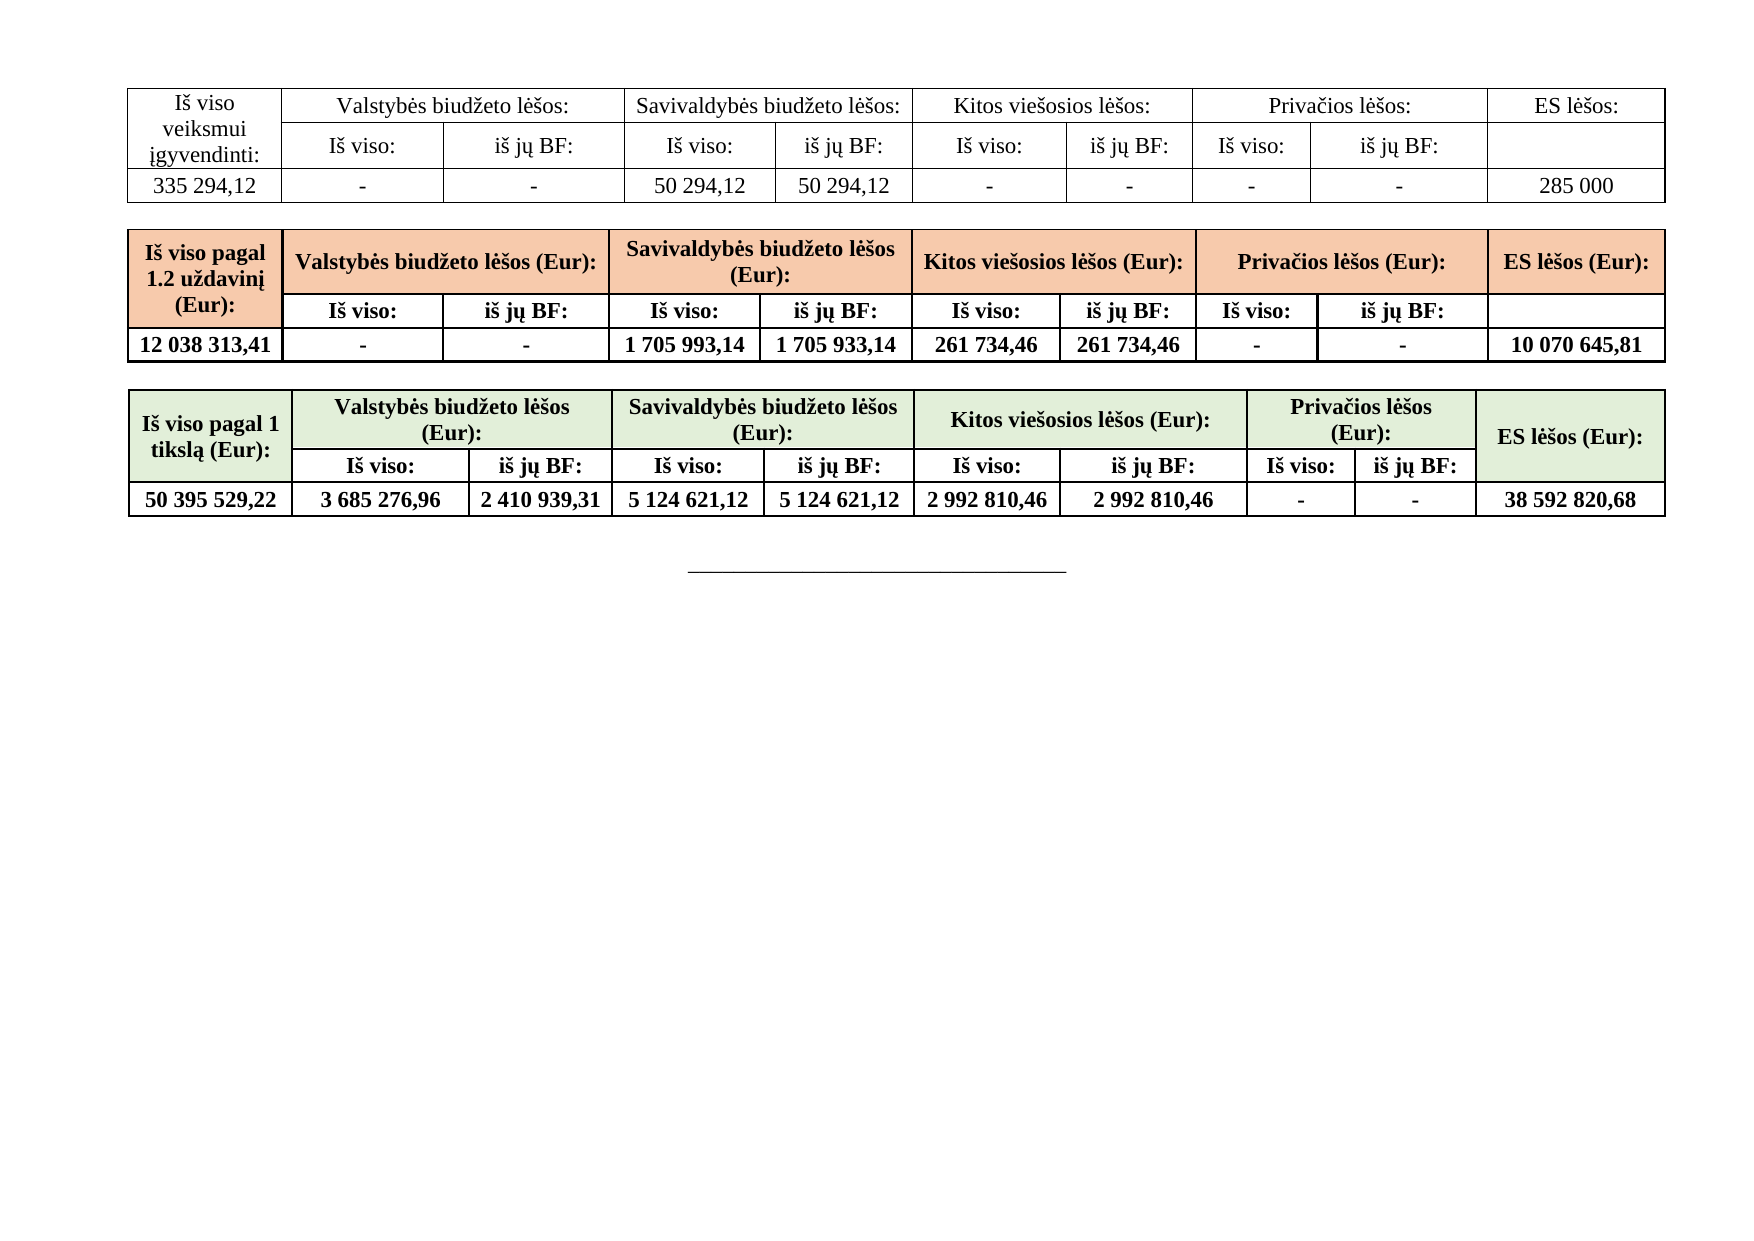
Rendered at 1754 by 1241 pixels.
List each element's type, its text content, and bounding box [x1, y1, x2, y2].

table_cell iš jų BF: [1319, 295, 1487, 327]
table_cell 50 395 529,22 [130, 483, 291, 515]
table_cell [1476, 517, 1665, 549]
table_cell Iš viso: [1197, 295, 1316, 327]
table_cell [764, 517, 914, 549]
table_cell 2 410 939,31 [470, 483, 611, 515]
table_cell Iš viso: [1193, 123, 1310, 168]
table_cell 1 705 933,14 [761, 329, 911, 360]
table_cell - [1248, 483, 1354, 515]
table_cell Savivaldybės biudžeto lėšos: [625, 89, 912, 122]
table_cell [612, 517, 764, 549]
table_cell Iš viso: [284, 295, 442, 327]
table_cell iš jų BF: [765, 450, 913, 481]
table_cell 261 734,46 [913, 329, 1059, 360]
table_cell Iš viso: [282, 123, 443, 168]
table_header Savivaldybės biudžeto lėšos (Eur): [610, 230, 911, 293]
table_cell Iš viso: [913, 123, 1066, 168]
table_cell 285 000 [1488, 169, 1664, 202]
table_cell [1060, 517, 1247, 549]
table_cell [1488, 123, 1664, 168]
table_cell 1 705 993,14 [610, 329, 759, 360]
table_header Iš viso pagal 1 tikslą (Eur): [130, 391, 291, 481]
table_header ES lėšos (Eur): [1489, 230, 1664, 293]
table_cell Iš viso: [625, 123, 775, 168]
table_cell 2 992 810,46 [915, 483, 1059, 515]
table_cell - [1197, 329, 1316, 360]
table_cell 50 294,12 [625, 169, 775, 202]
table_cell - [1356, 483, 1475, 515]
table_cell - [282, 169, 443, 202]
text _________________________________ [118, 549, 1636, 575]
table_cell - [284, 329, 442, 360]
table_cell Privačios lėšos: [1193, 89, 1487, 122]
table_cell [292, 517, 469, 549]
table_cell 50 294,12 [776, 169, 912, 202]
table_header Iš viso pagal 1.2 uždavinį (Eur): [129, 230, 281, 327]
table_cell Iš viso: [610, 295, 759, 327]
table_cell 10 070 645,81 [1489, 329, 1664, 360]
table_cell 5 124 621,12 [613, 483, 763, 515]
table_cell 3 685 276,96 [293, 483, 468, 515]
table_header Kitos viešosios lėšos (Eur): [913, 230, 1195, 293]
table_cell 2 992 810,46 [1061, 483, 1246, 515]
table_cell [1247, 517, 1355, 549]
table_cell 12 038 313,41 [129, 329, 281, 360]
table_cell iš jų BF: [761, 295, 911, 327]
table_cell [469, 517, 612, 549]
table_header ES lėšos (Eur): [1477, 391, 1664, 481]
table_cell iš jų BF: [1311, 123, 1487, 168]
table_cell - [1311, 169, 1487, 202]
table_cell - [444, 329, 608, 360]
table_cell iš jų BF: [1067, 123, 1192, 168]
table_cell Iš viso: [913, 295, 1059, 327]
table_cell iš jų BF: [444, 123, 624, 168]
table_cell Iš viso: [915, 450, 1059, 481]
table_cell iš jų BF: [1061, 450, 1246, 481]
table_cell [1355, 517, 1476, 549]
table_header Valstybės biudžeto lėšos (Eur): [284, 230, 608, 293]
table_header Privačios lėšos (Eur): [1197, 230, 1487, 293]
table_cell Iš viso: [1248, 450, 1354, 481]
table_header Kitos viešosios lėšos (Eur): [915, 391, 1246, 447]
table_cell iš jų BF: [444, 295, 608, 327]
table_cell iš jų BF: [1061, 295, 1195, 327]
table_cell 5 124 621,12 [765, 483, 913, 515]
table_cell - [1067, 169, 1192, 202]
table_header Valstybės biudžeto lėšos (Eur): [293, 391, 611, 447]
table_cell iš jų BF: [776, 123, 912, 168]
table_cell iš jų BF: [1356, 450, 1475, 481]
table_cell Iš viso veiksmui įgyvendinti: [128, 89, 281, 168]
table_cell iš jų BF: [470, 450, 611, 481]
table_cell Iš viso: [293, 450, 468, 481]
table_header Savivaldybės biudžeto lėšos (Eur): [613, 391, 913, 447]
table_cell - [913, 169, 1066, 202]
table_cell [914, 517, 1060, 549]
table_cell 261 734,46 [1061, 329, 1195, 360]
table_cell - [444, 169, 624, 202]
table_cell Kitos viešosios lėšos: [913, 89, 1192, 122]
table_cell 38 592 820,68 [1477, 483, 1664, 515]
table_cell [1489, 295, 1664, 327]
table_cell [129, 517, 292, 549]
table_cell - [1319, 329, 1487, 360]
table_cell ES lėšos: [1488, 89, 1664, 122]
table_cell 335 294,12 [128, 169, 281, 202]
table_cell - [1193, 169, 1310, 202]
table_cell Valstybės biudžeto lėšos: [282, 89, 624, 122]
table_header Privačios lėšos (Eur): [1248, 391, 1475, 447]
table_cell Iš viso: [613, 450, 763, 481]
